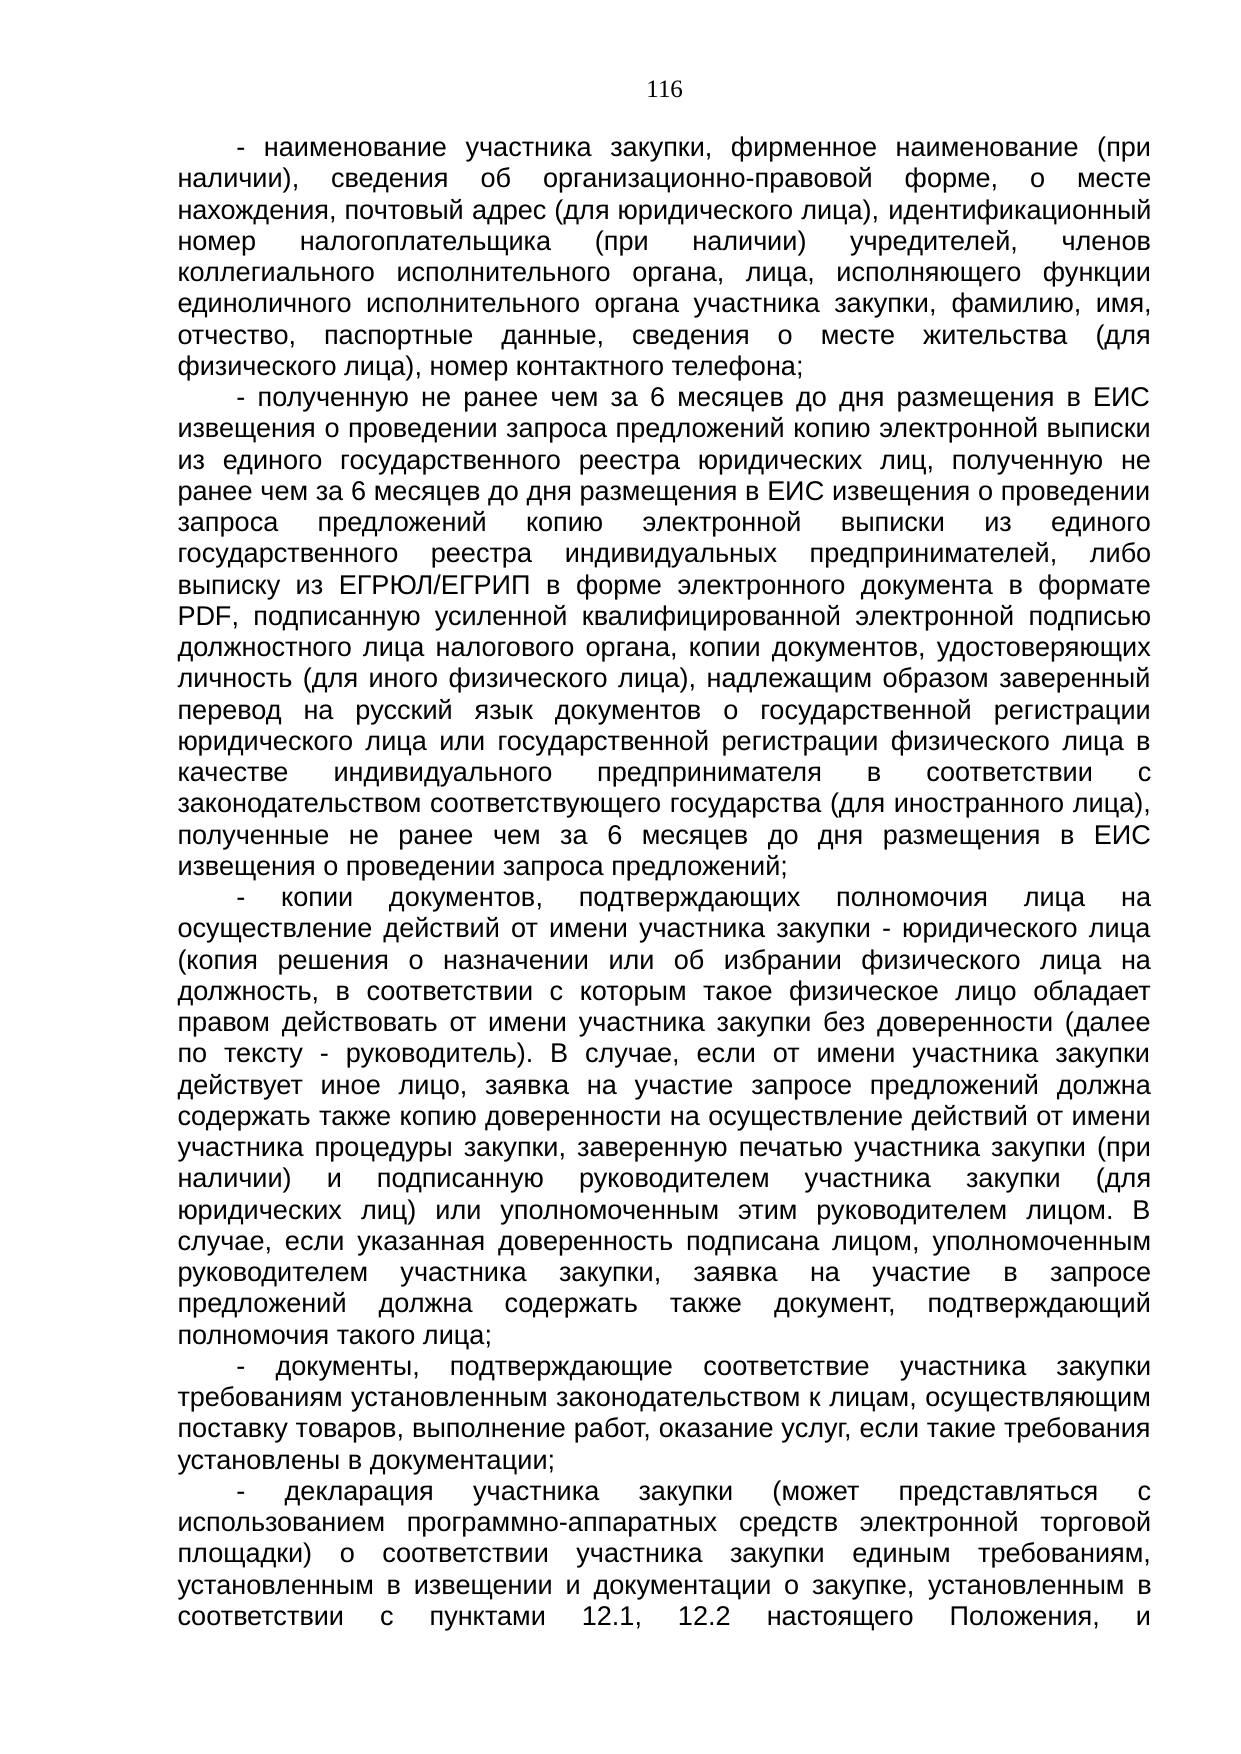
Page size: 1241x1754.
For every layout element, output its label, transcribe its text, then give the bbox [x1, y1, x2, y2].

text - полученную не ранее чем за 6 месяцев до дня размещения в ЕИС извещения о проведении запроса предложений копию электронной выписки из единого государственного реестра юридических лиц, полученную не ранее чем за 6 месяцев до дня размещения в ЕИС извещения о проведении запроса предложений копию электронной выписки из единого государственного реестра индивидуальных предпринимателей, либо выписку из ЕГРЮЛ/ЕГРИП в форме электронного документа в формате PDF, подписанную усиленной квалифицированной электронной подписью должностного лица налогового органа, копии документов, удостоверяющих личность (для иного физического лица), надлежащим образом заверенный перевод на русский язык документов о государственной регистрации юридического лица или государственной регистрации физического лица в качестве индивидуального предпринимателя в соответствии с законодательством соответствующего государства (для иностранного лица), полученные не ранее чем за 6 месяцев до дня размещения в ЕИС извещения о проведении запроса предложений; [177, 381, 1152, 881]
text - наименование участника закупки, фирменное наименование (при наличии), сведения об организационно-правовой форме, о месте нахождения, почтовый адрес (для юридического лица), идентификационный номер налогоплательщика (при наличии) учредителей, членов коллегиального исполнительного органа, лица, исполняющего функции единоличного исполнительного органа участника закупки, фамилию, имя, отчество, паспортные данные, сведения о месте жительства (для физического лица), номер контактного телефона; [177, 131, 1152, 381]
text - декларация участника закупки (может представляться с использованием программно-аппаратных средств электронной торговой площадки) о соответствии участника закупки единым требованиям, установленным в извещении и документации о закупке, установленным в соответствии с пунктами 12.1, 12.2 настоящего Положения, и [177, 1475, 1152, 1631]
text - документы, подтверждающие соответствие участника закупки требованиям установленным законодательством к лицам, осуществляющим поставку товаров, выполнение работ, оказание услуг, если такие требования установлены в документации; [177, 1350, 1152, 1475]
text - копии документов, подтверждающих полномочия лица на осуществление действий от имени участника закупки - юридического лица (копия решения о назначении или об избрании физического лица на должность, в соответствии с которым такое физическое лицо обладает правом действовать от имени участника закупки без доверенности (далее по тексту - руководитель). В случае, если от имени участника закупки действует иное лицо, заявка на участие запросе предложений должна содержать также копию доверенности на осуществление действий от имени участника процедуры закупки, заверенную печатью участника закупки (при наличии) и подписанную руководителем участника закупки (для юридических лиц) или уполномоченным этим руководителем лицом. В случае, если указанная доверенность подписана лицом, уполномоченным руководителем участника закупки, заявка на участие в запросе предложений должна содержать также документ, подтверждающий полномочия такого лица; [177, 881, 1152, 1350]
